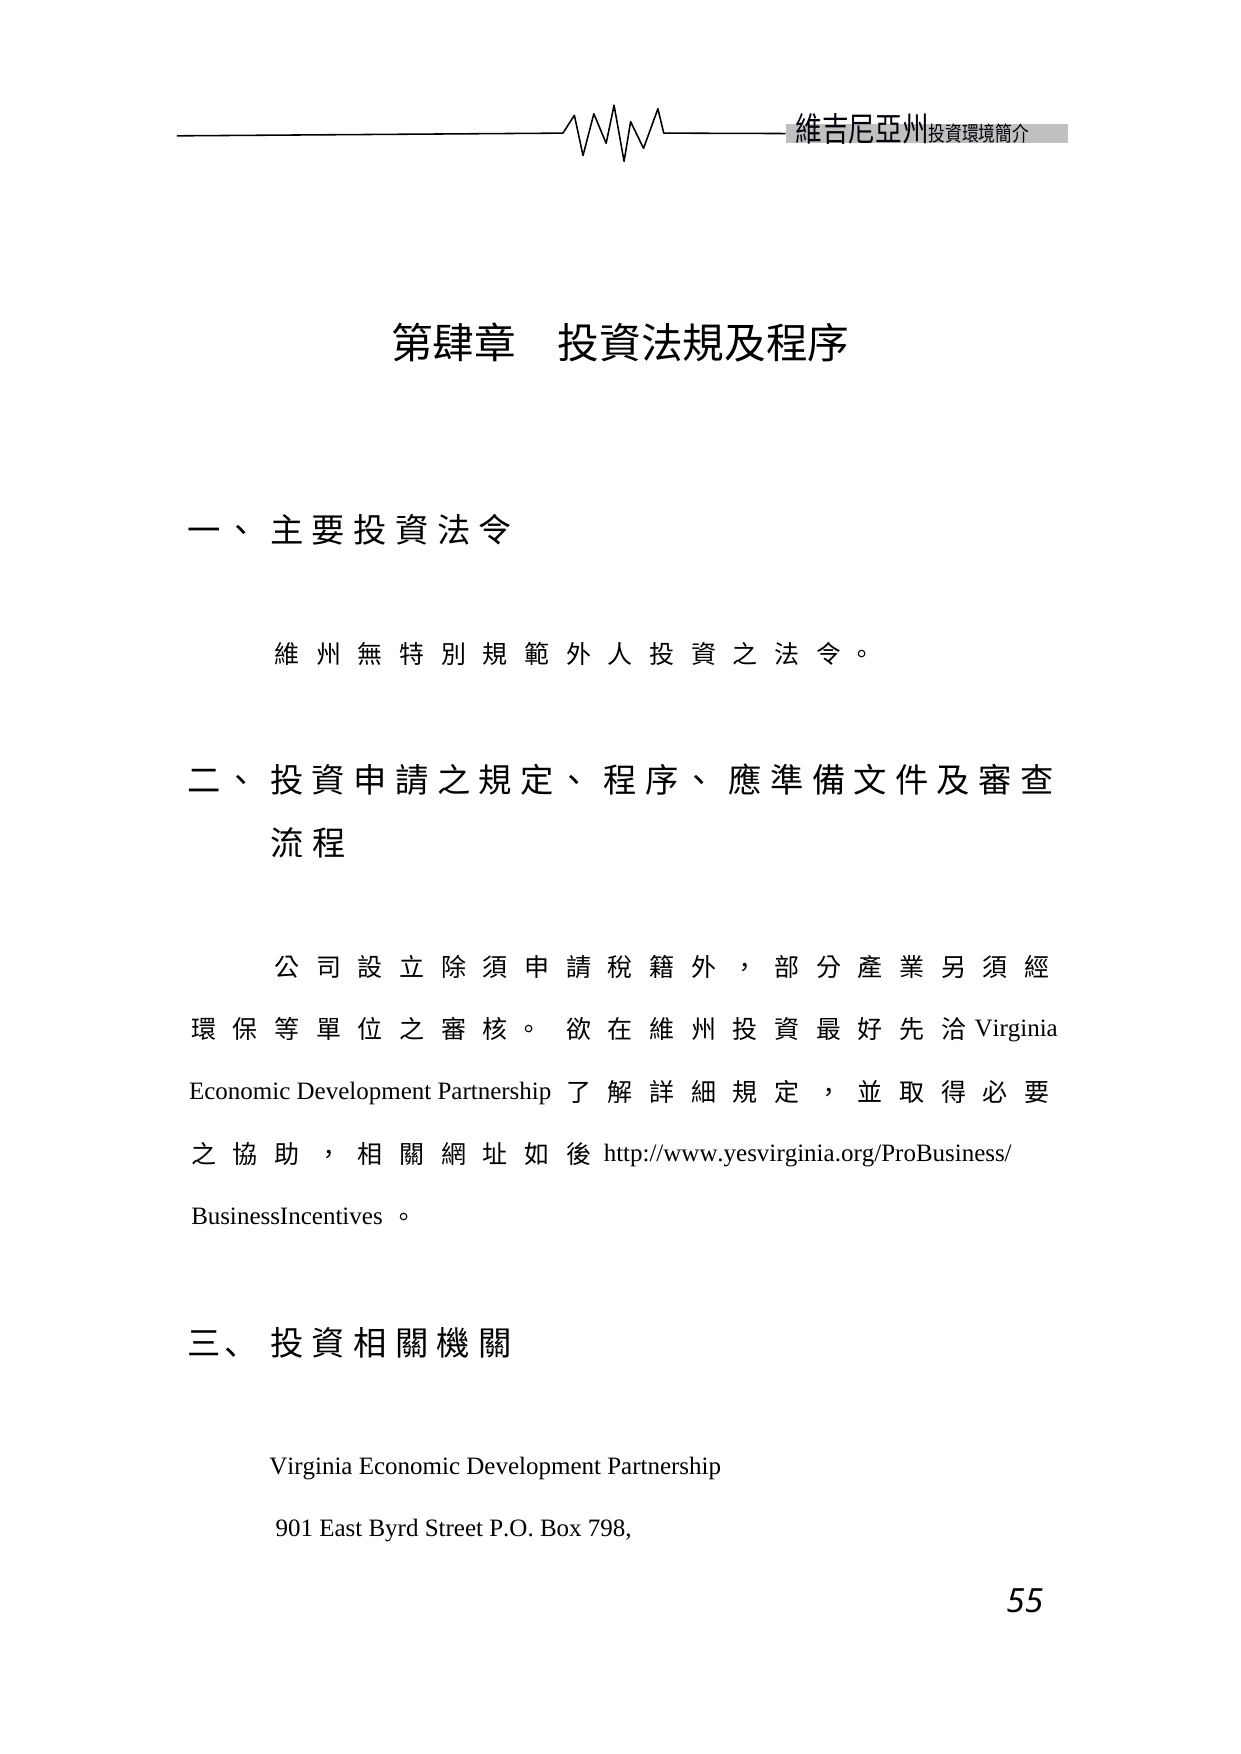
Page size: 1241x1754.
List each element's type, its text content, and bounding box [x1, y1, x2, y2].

text 901 East Byrd Street P.O. Box 798, [183, 1486, 1058, 1549]
text 維州無特別規範外人投資之法令。 [183, 611, 1058, 674]
text 一、主要投資法令 [183, 486, 1058, 549]
text 二、投資申請之規定、程序、應準備文件及審查流程 [183, 736, 1058, 861]
text Virginia Economic Development Partnership [183, 1424, 1058, 1486]
text 三、投資相關機關 [183, 1299, 1058, 1361]
text 第肆章 投資法規及程序 [183, 299, 1058, 361]
text 公司設立除須申請稅籍外，部分產業另須經環保等單位之審核。欲在維州投資最好先洽Virginia Economic Development Partnership了解詳細規定，並取得必要之協助，相關網址如後http://www.yesvirginia.org/ProBusiness/BusinessIncentives。 [183, 924, 1058, 1236]
